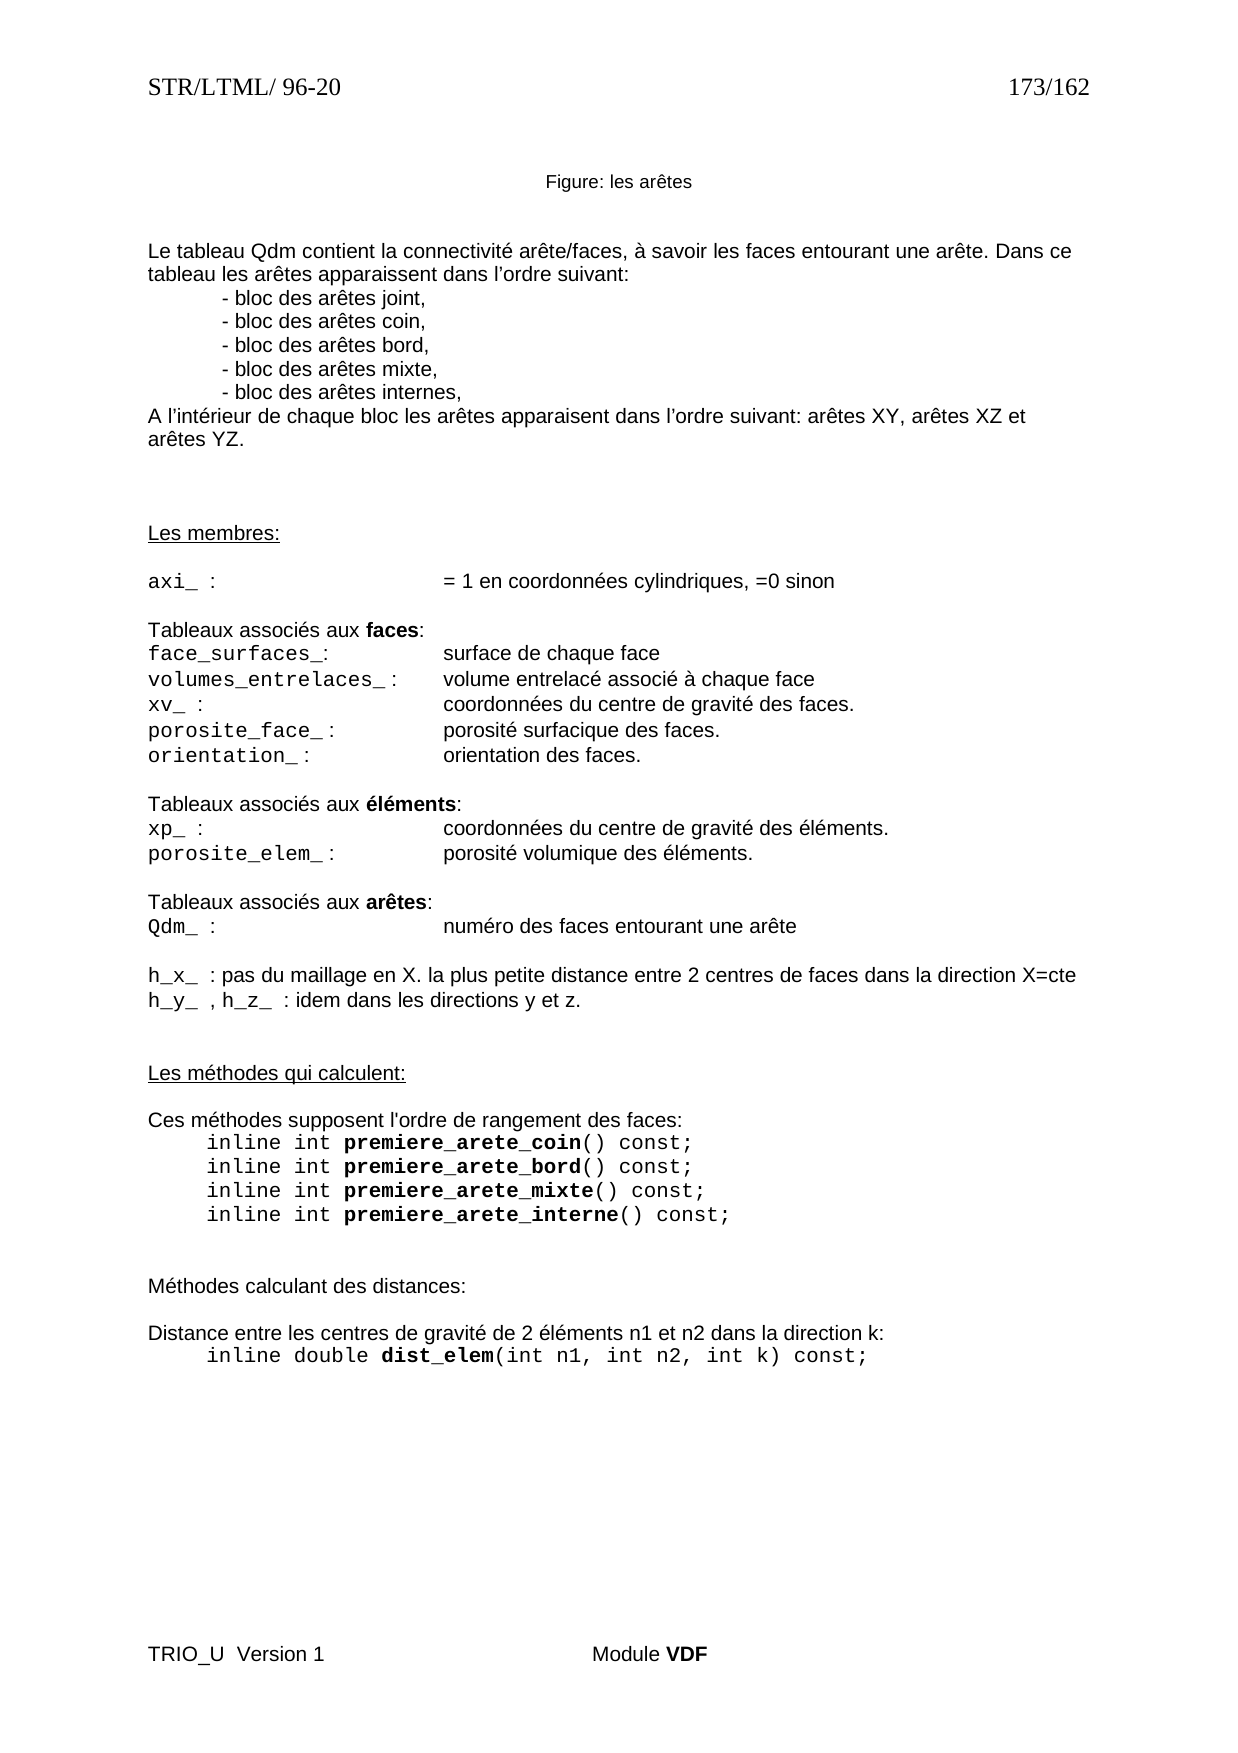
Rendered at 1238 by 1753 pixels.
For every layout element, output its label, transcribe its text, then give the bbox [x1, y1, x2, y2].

text inline int premiere_arete_coin() const; [206, 1132, 1090, 1156]
text xp_ : coordonnées du centre de gravité des éléments. [148, 816, 1090, 842]
text inline int premiere_arete_interne() const; [206, 1204, 1090, 1228]
text Qdm_ : numéro des faces entourant une arête [148, 914, 1090, 940]
text axi_ : = 1 en coordonnées cylindriques, =0 sinon [148, 569, 1090, 595]
text inline int premiere_arete_bord() const; [206, 1156, 1090, 1180]
text - bloc des arêtes mixte, [148, 357, 1090, 381]
text - bloc des arêtes internes, [148, 381, 1090, 404]
text - bloc des arêtes joint, [148, 286, 1090, 310]
text volumes_entrelaces_ : volume entrelacé associé à chaque face [148, 667, 1090, 693]
text Méthodes calculant des distances: [148, 1275, 1090, 1298]
text - bloc des arêtes coin, [148, 310, 1090, 333]
text Tableaux associés aux faces: [148, 618, 1090, 642]
text Le tableau Qdm contient la connectivité arête/faces, à savoir les faces entourant une arête. Dans ce tableau les arêtes apparaissent dans l’ordre suivant: [148, 239, 1090, 286]
text orientation_ : orientation des faces. [148, 743, 1090, 769]
text Les méthodes qui calculent: [148, 1061, 1090, 1085]
text inline double dist_elem(int n1, int n2, int k) const; [206, 1345, 1090, 1369]
text - bloc des arêtes bord, [148, 333, 1090, 357]
text h_x_ : pas du maillage en X. la plus petite distance entre 2 centres de faces dans la direction X=cte [148, 963, 1090, 989]
text Ces méthodes supposent l'ordre de rangement des faces: [148, 1108, 1090, 1132]
text h_y_ , h_z_ : idem dans les directions y et z. [148, 989, 1090, 1014]
text face_surfaces_: surface de chaque face [148, 642, 1090, 667]
text Distance entre les centres de gravité de 2 éléments n1 et n2 dans la direction k: [148, 1322, 1090, 1345]
text Tableaux associés aux éléments: [148, 793, 1090, 816]
text Les membres: [148, 522, 1090, 545]
text Tableaux associés aux arêtes: [148, 891, 1090, 914]
text porosite_face_ : porosité surfacique des faces. [148, 718, 1090, 743]
text porosite_elem_ : porosité volumique des éléments. [148, 842, 1090, 867]
text inline int premiere_arete_mixte() const; [206, 1180, 1090, 1204]
text xv_ : coordonnées du centre de gravité des faces. [148, 693, 1090, 718]
text A l’intérieur de chaque bloc les arêtes apparaisent dans l’ordre suivant: arêtes XY, arêtes XZ et arêtes YZ. [148, 404, 1090, 451]
text Figure: les arêtes [148, 171, 1090, 192]
